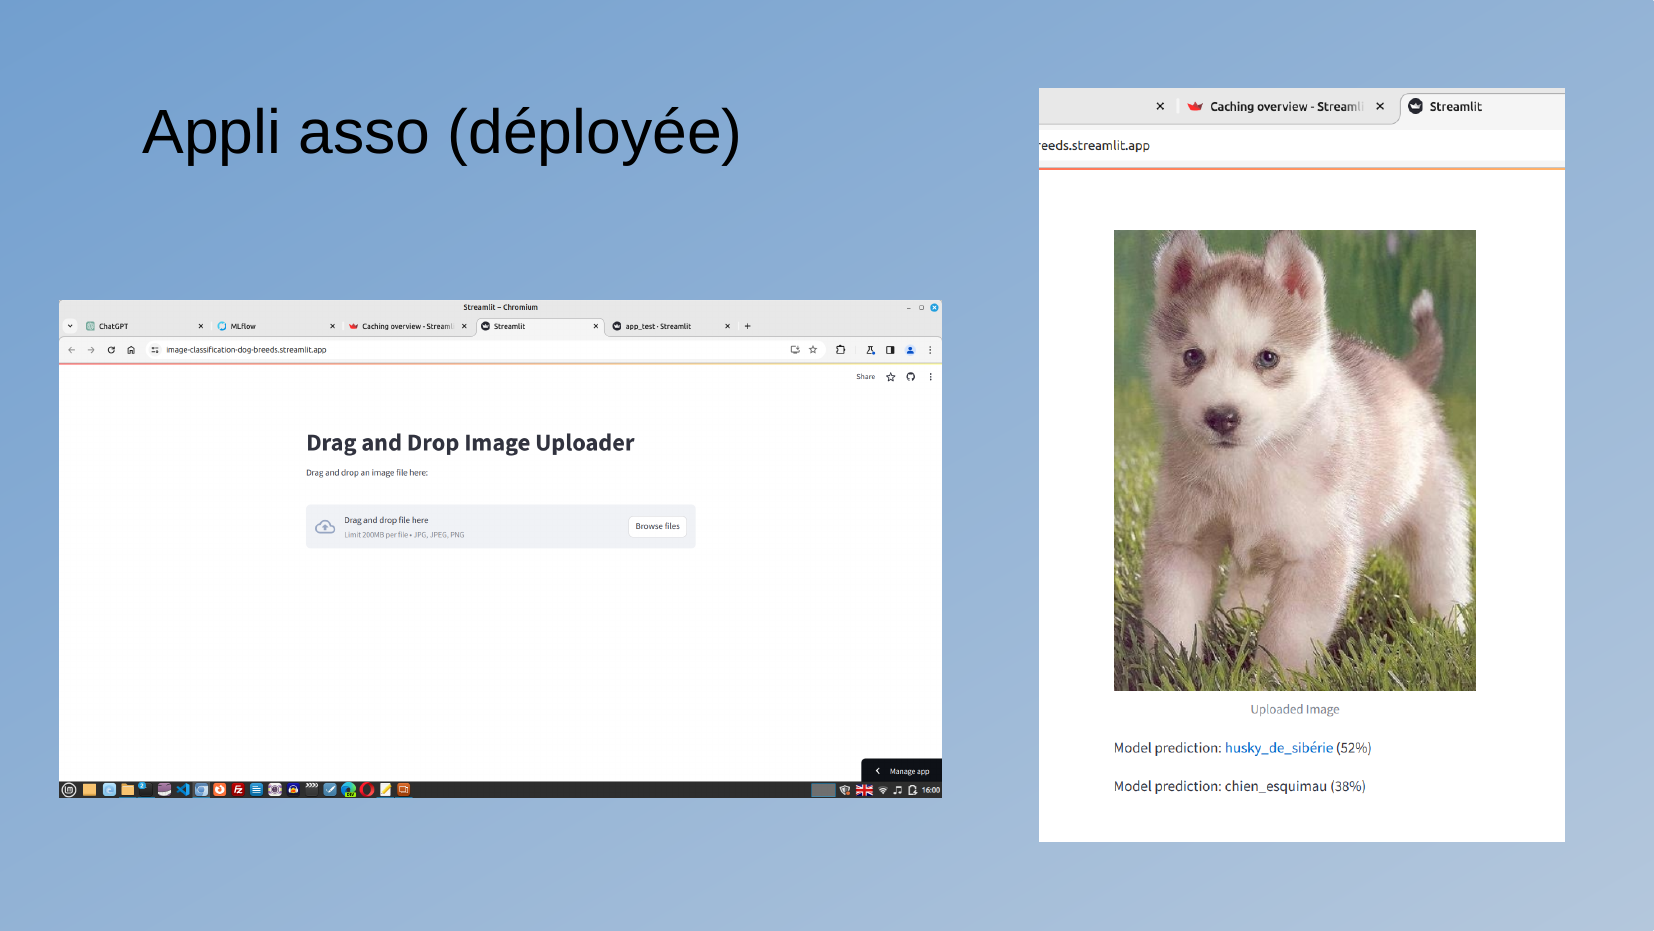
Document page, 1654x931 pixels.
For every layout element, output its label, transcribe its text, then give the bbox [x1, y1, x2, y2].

title Appli asso (déployée) [0, 26, 1093, 237]
picture [59, 300, 942, 798]
picture [1039, 88, 1565, 842]
